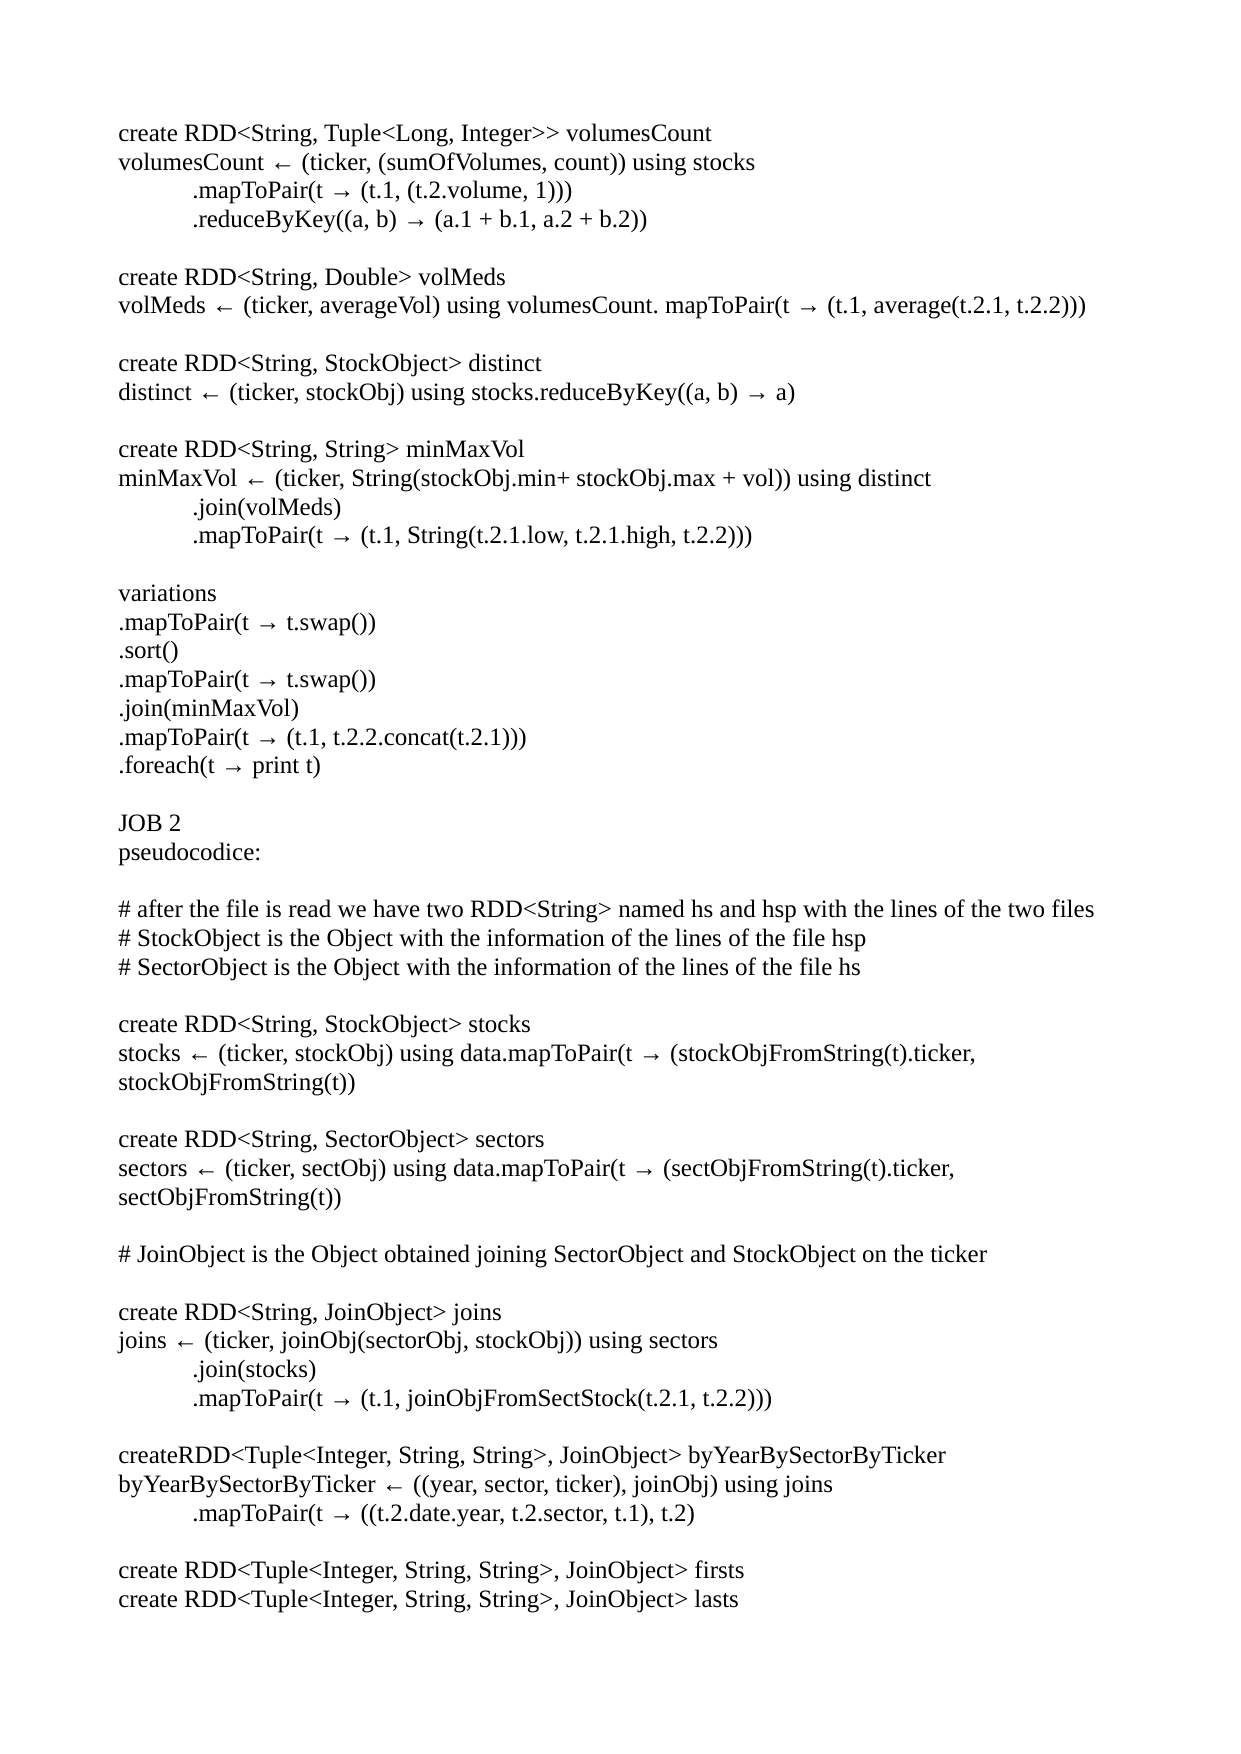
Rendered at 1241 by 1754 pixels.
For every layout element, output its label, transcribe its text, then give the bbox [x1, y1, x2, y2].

text # JoinObject is the Object obtained joining SectorObject and StockObject on the ticker [118, 1239, 1122, 1268]
text .mapToPair(t → t.swap()) [118, 664, 1122, 693]
text # after the file is read we have two RDD<String> named hs and hsp with the lines of the two files [118, 894, 1122, 923]
text byYearBySectorByTicker ← ((year, sector, ticker), joinObj) using joins [118, 1469, 1122, 1498]
text variations [118, 578, 1122, 607]
text create RDD<String, Tuple<Long, Integer>> volumesCount [118, 118, 1122, 147]
text pseudocodice: [118, 837, 1122, 866]
text create RDD<String, SectorObject> sectors [118, 1124, 1122, 1153]
text .mapToPair(t → t.swap()) [118, 607, 1122, 636]
text sectors ← (ticker, sectObj) using data.mapToPair(t → (sectObjFromString(t).ticker, sectObjFromString(t)) [118, 1153, 1122, 1211]
text .join(minMaxVol) [118, 693, 1122, 722]
text create RDD<Tuple<Integer, String, String>, JoinObject> lasts [118, 1584, 1122, 1613]
text volumesCount ← (ticker, (sumOfVolumes, count)) using stocks [118, 147, 1122, 176]
text create RDD<String, String> minMaxVol [118, 434, 1122, 463]
text create RDD<String, StockObject> stocks [118, 1009, 1122, 1038]
text .mapToPair(t → (t.1, (t.2.volume, 1))) [118, 176, 1122, 204]
text # StockObject is the Object with the information of the lines of the file hsp [118, 923, 1122, 952]
text create RDD<String, StockObject> distinct [118, 348, 1122, 377]
text .mapToPair(t → (t.1, joinObjFromSectStock(t.2.1, t.2.2))) [118, 1383, 1122, 1412]
text createRDD<Tuple<Integer, String, String>, JoinObject> byYearBySectorByTicker [118, 1441, 1122, 1469]
text create RDD<String, JoinObject> joins [118, 1297, 1122, 1326]
text .mapToPair(t → (t.1, String(t.2.1.low, t.2.1.high, t.2.2))) [118, 521, 1122, 549]
text minMaxVol ← (ticker, String(stockObj.min+ stockObj.max + vol)) using distinct [118, 463, 1122, 492]
text .sort() [118, 636, 1122, 664]
text create RDD<String, Double> volMeds [118, 262, 1122, 291]
text .join(stocks) [118, 1354, 1122, 1383]
text volMeds ← (ticker, averageVol) using volumesCount. mapToPair(t → (t.1, average(t.2.1, t.2.2))) [118, 291, 1122, 319]
text stocks ← (ticker, stockObj) using data.mapToPair(t → (stockObjFromString(t).ticker, stockObjFromString(t)) [118, 1038, 1122, 1096]
text create RDD<Tuple<Integer, String, String>, JoinObject> firsts [118, 1556, 1122, 1584]
text distinct ← (ticker, stockObj) using stocks.reduceByKey((a, b) → a) [118, 377, 1122, 406]
text # SectorObject is the Object with the information of the lines of the file hs [118, 952, 1122, 981]
text joins ← (ticker, joinObj(sectorObj, stockObj)) using sectors [118, 1326, 1122, 1354]
text .mapToPair(t → ((t.2.date.year, t.2.sector, t.1), t.2) [118, 1498, 1122, 1527]
text .foreach(t → print t) [118, 751, 1122, 779]
text .mapToPair(t → (t.1, t.2.2.concat(t.2.1))) [118, 722, 1122, 751]
text .join(volMeds) [118, 492, 1122, 521]
text .reduceByKey((a, b) → (a.1 + b.1, a.2 + b.2)) [118, 204, 1122, 233]
text JOB 2 [118, 808, 1122, 837]
